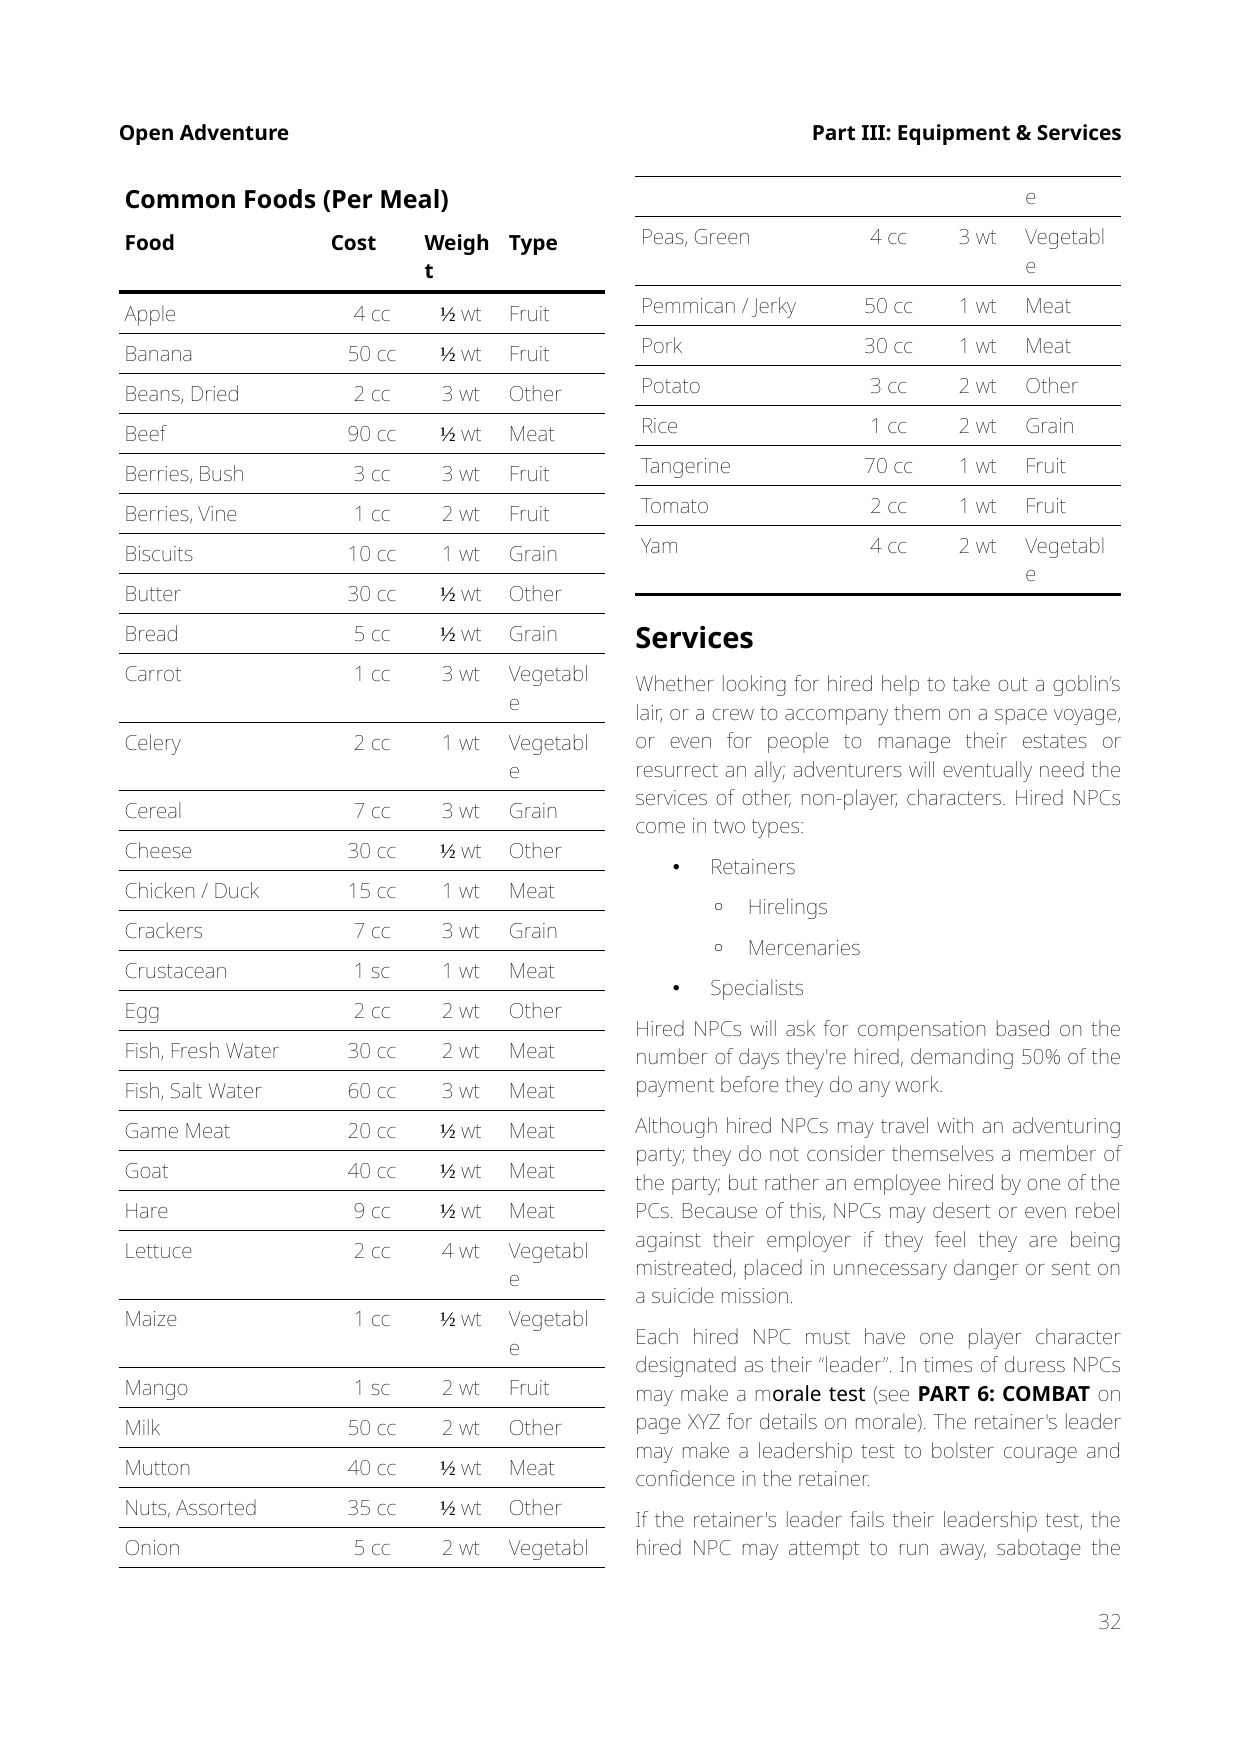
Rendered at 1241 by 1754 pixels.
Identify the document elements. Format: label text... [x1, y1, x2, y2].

table_cell 1 sc [325, 951, 418, 990]
table_cell 4 cc [841, 526, 935, 593]
table_cell 7 cc [325, 911, 418, 950]
table_cell Grain [503, 614, 605, 653]
table_cell ½ wt [419, 414, 503, 453]
table_cell Onion [119, 1528, 325, 1567]
text Whether looking for hired help to take out a goblin’s lair, or a crew to accompany them on a space voyage, or even for people to manage their estates or resurrect an ally; adventurers will eventually need the services of other, non-player, characters. Hired NPCs come in two types: [635, 669, 1122, 840]
table_cell Cheese [119, 831, 325, 870]
table_cell 70 cc [841, 446, 935, 485]
table_cell 2 wt [419, 1408, 503, 1447]
table_cell Cereal [119, 791, 325, 830]
table_cell Meat [503, 1151, 605, 1190]
table_cell 15 cc [325, 871, 418, 910]
table_cell 2 cc [325, 723, 418, 790]
table_cell 35 cc [325, 1488, 418, 1527]
table_cell Nuts, Assorted [119, 1488, 325, 1527]
table_cell 40 cc [325, 1151, 418, 1190]
table_cell 90 cc [325, 414, 418, 453]
table_cell Fruit [503, 334, 605, 373]
table_cell 2 wt [935, 406, 1019, 445]
table_cell 2 wt [419, 1031, 503, 1070]
table_cell Meat [503, 1448, 605, 1487]
table_cell Celery [119, 723, 325, 790]
table_cell 1 cc [325, 654, 418, 722]
table_cell Fish, Salt Water [119, 1071, 325, 1110]
table_cell Other [1020, 366, 1121, 405]
table_cell Beef [119, 414, 325, 453]
table_cell Fruit [503, 294, 605, 333]
table_cell 1 wt [935, 326, 1019, 365]
table_cell Butter [119, 574, 325, 613]
table_cell 3 cc [841, 366, 935, 405]
table_cell Tomato [635, 486, 841, 525]
table_cell 30 cc [841, 326, 935, 365]
table_cell ½ wt [419, 831, 503, 870]
table_cell Potato [635, 366, 841, 405]
table_cell Lettuce [119, 1231, 325, 1299]
table_cell 5 cc [325, 614, 418, 653]
table_cell Meat [503, 1191, 605, 1230]
table_cell 1 wt [935, 446, 1019, 485]
table_cell Goat [119, 1151, 325, 1190]
table_cell 2 wt [419, 1368, 503, 1407]
table_cell Meat [503, 414, 605, 453]
table_cell 1 wt [419, 951, 503, 990]
table_cell 2 cc [325, 1231, 418, 1299]
table_cell Banana [119, 334, 325, 373]
table_cell 3 cc [325, 454, 418, 493]
table_cell Berries, Vine [119, 494, 325, 533]
table_cell Maize [119, 1300, 325, 1367]
table_cell ½ wt [419, 574, 503, 613]
table_cell Berries, Bush [119, 454, 325, 493]
list Retainers [673, 852, 1122, 881]
table_cell Carrot [119, 654, 325, 722]
table_cell 4 cc [841, 217, 935, 285]
table_cell Vegetable [503, 723, 605, 790]
table_cell 30 cc [325, 1031, 418, 1070]
table_cell Other [503, 574, 605, 613]
table_cell ½ wt [419, 614, 503, 653]
table_header Common Foods (Per Meal) [119, 176, 605, 222]
table_cell ½ wt [419, 294, 503, 333]
subtitle Services [635, 617, 1122, 657]
table_cell 3 wt [419, 454, 503, 493]
table_cell 9 cc [325, 1191, 418, 1230]
table_cell 2 wt [419, 1528, 503, 1567]
table_cell Grain [503, 911, 605, 950]
table_cell 40 cc [325, 1448, 418, 1487]
table_cell ½ wt [419, 1111, 503, 1150]
table_cell Other [503, 1408, 605, 1447]
table_cell 30 cc [325, 574, 418, 613]
table_cell 30 cc [325, 831, 418, 870]
table_cell 2 cc [841, 486, 935, 525]
table_cell Bread [119, 614, 325, 653]
list Mercenaries [710, 933, 1122, 961]
table_cell 20 cc [325, 1111, 418, 1150]
table_cell [841, 177, 935, 216]
table_cell 3 wt [419, 374, 503, 413]
table_cell Vegetabl [503, 1528, 605, 1567]
table_cell ½ wt [419, 1488, 503, 1527]
table_cell Milk [119, 1408, 325, 1447]
table_cell 10 cc [325, 534, 418, 573]
table_cell Vegetable [1020, 526, 1121, 593]
table_cell Fruit [1020, 446, 1121, 485]
table_cell Other [503, 374, 605, 413]
table_cell ½ wt [419, 334, 503, 373]
table_cell Weight [419, 222, 503, 290]
table_cell Meat [503, 951, 605, 990]
table_cell Apple [119, 294, 325, 333]
table_cell Crustacean [119, 951, 325, 990]
table_cell e [1020, 177, 1121, 216]
table_cell Vegetable [1020, 217, 1121, 285]
table_cell Hare [119, 1191, 325, 1230]
table_cell 50 cc [841, 286, 935, 325]
table_cell 3 wt [419, 911, 503, 950]
table_cell Vegetable [503, 1231, 605, 1299]
text If the retainer's leader fails their leadership test, the hired NPC may attempt to run away, sabotage the [635, 1505, 1122, 1562]
table_cell Fruit [503, 454, 605, 493]
table_cell Egg [119, 991, 325, 1030]
table_cell 4 cc [325, 294, 418, 333]
table_cell 2 wt [419, 991, 503, 1030]
table_cell 1 wt [419, 534, 503, 573]
table_cell 3 wt [935, 217, 1019, 285]
table_cell Mango [119, 1368, 325, 1407]
table_cell Mutton [119, 1448, 325, 1487]
table_cell [935, 177, 1019, 216]
table_cell Fruit [503, 494, 605, 533]
table_cell 50 cc [325, 334, 418, 373]
table_cell Other [503, 991, 605, 1030]
table_cell ½ wt [419, 1448, 503, 1487]
table_cell Biscuits [119, 534, 325, 573]
table_cell Meat [503, 1071, 605, 1110]
table_cell 3 wt [419, 654, 503, 722]
table_cell Meat [503, 871, 605, 910]
table_cell 4 wt [419, 1231, 503, 1299]
table_cell ½ wt [419, 1151, 503, 1190]
table_cell 2 cc [325, 991, 418, 1030]
text Although hired NPCs may travel with an adventuring party; they do not consider themselves a member of the party; but rather an employee hired by one of the PCs. Because of this, NPCs may desert or even rebel against their employer if they feel they are being mistreated, placed in unnecessary danger or sent on a suicide mission. [635, 1111, 1122, 1310]
table_cell 1 wt [419, 871, 503, 910]
table_cell 2 cc [325, 374, 418, 413]
table_cell Fish, Fresh Water [119, 1031, 325, 1070]
table_cell Tangerine [635, 446, 841, 485]
table_cell 1 wt [935, 286, 1019, 325]
table_cell Food [119, 222, 325, 290]
table_cell Beans, Dried [119, 374, 325, 413]
table_cell Meat [1020, 286, 1121, 325]
table_cell 50 cc [325, 1408, 418, 1447]
table_cell 7 cc [325, 791, 418, 830]
table_cell Vegetable [503, 1300, 605, 1367]
table_cell Grain [503, 534, 605, 573]
table_cell 1 wt [419, 723, 503, 790]
table_cell 2 wt [419, 494, 503, 533]
table_cell Chicken / Duck [119, 871, 325, 910]
table_cell Meat [1020, 326, 1121, 365]
table_cell Grain [1020, 406, 1121, 445]
table_cell 2 wt [935, 366, 1019, 405]
table_cell 1 sc [325, 1368, 418, 1407]
table_cell 3 wt [419, 791, 503, 830]
table_cell Crackers [119, 911, 325, 950]
text Each hired NPC must have one player character designated as their “leader”. In times of duress NPCs may make a morale test (see PART 6: COMBAT on page XYZ for details on morale). The retainer's leader may make a leadership test to bolster courage and confidence in the retainer. [635, 1322, 1122, 1493]
table_cell Pemmican / Jerky [635, 286, 841, 325]
table_cell Other [503, 1488, 605, 1527]
table_cell 5 cc [325, 1528, 418, 1567]
table_cell Meat [503, 1111, 605, 1150]
list Specialists [673, 973, 1122, 1002]
table_cell Meat [503, 1031, 605, 1070]
table_cell Type [503, 222, 605, 290]
table_cell Pork [635, 326, 841, 365]
table_cell 1 cc [325, 1300, 418, 1367]
table_cell Grain [503, 791, 605, 830]
table_cell 1 cc [325, 494, 418, 533]
table_cell Yam [635, 526, 841, 593]
table_cell Rice [635, 406, 841, 445]
table_cell Fruit [503, 1368, 605, 1407]
table_cell Peas, Green [635, 217, 841, 285]
list Hirelings [710, 892, 1122, 921]
table_cell Fruit [1020, 486, 1121, 525]
table_cell [635, 177, 841, 216]
table_cell 60 cc [325, 1071, 418, 1110]
table_cell Other [503, 831, 605, 870]
table_cell 1 wt [935, 486, 1019, 525]
table_cell 1 cc [841, 406, 935, 445]
table_cell 2 wt [935, 526, 1019, 593]
table_cell ½ wt [419, 1191, 503, 1230]
table_cell Cost [325, 222, 418, 290]
table_cell Vegetable [503, 654, 605, 722]
table_cell ½ wt [419, 1300, 503, 1367]
table_cell Game Meat [119, 1111, 325, 1150]
text Hired NPCs will ask for compensation based on the number of days they're hired, demanding 50% of the payment before they do any work. [635, 1014, 1122, 1099]
table_cell 3 wt [419, 1071, 503, 1110]
